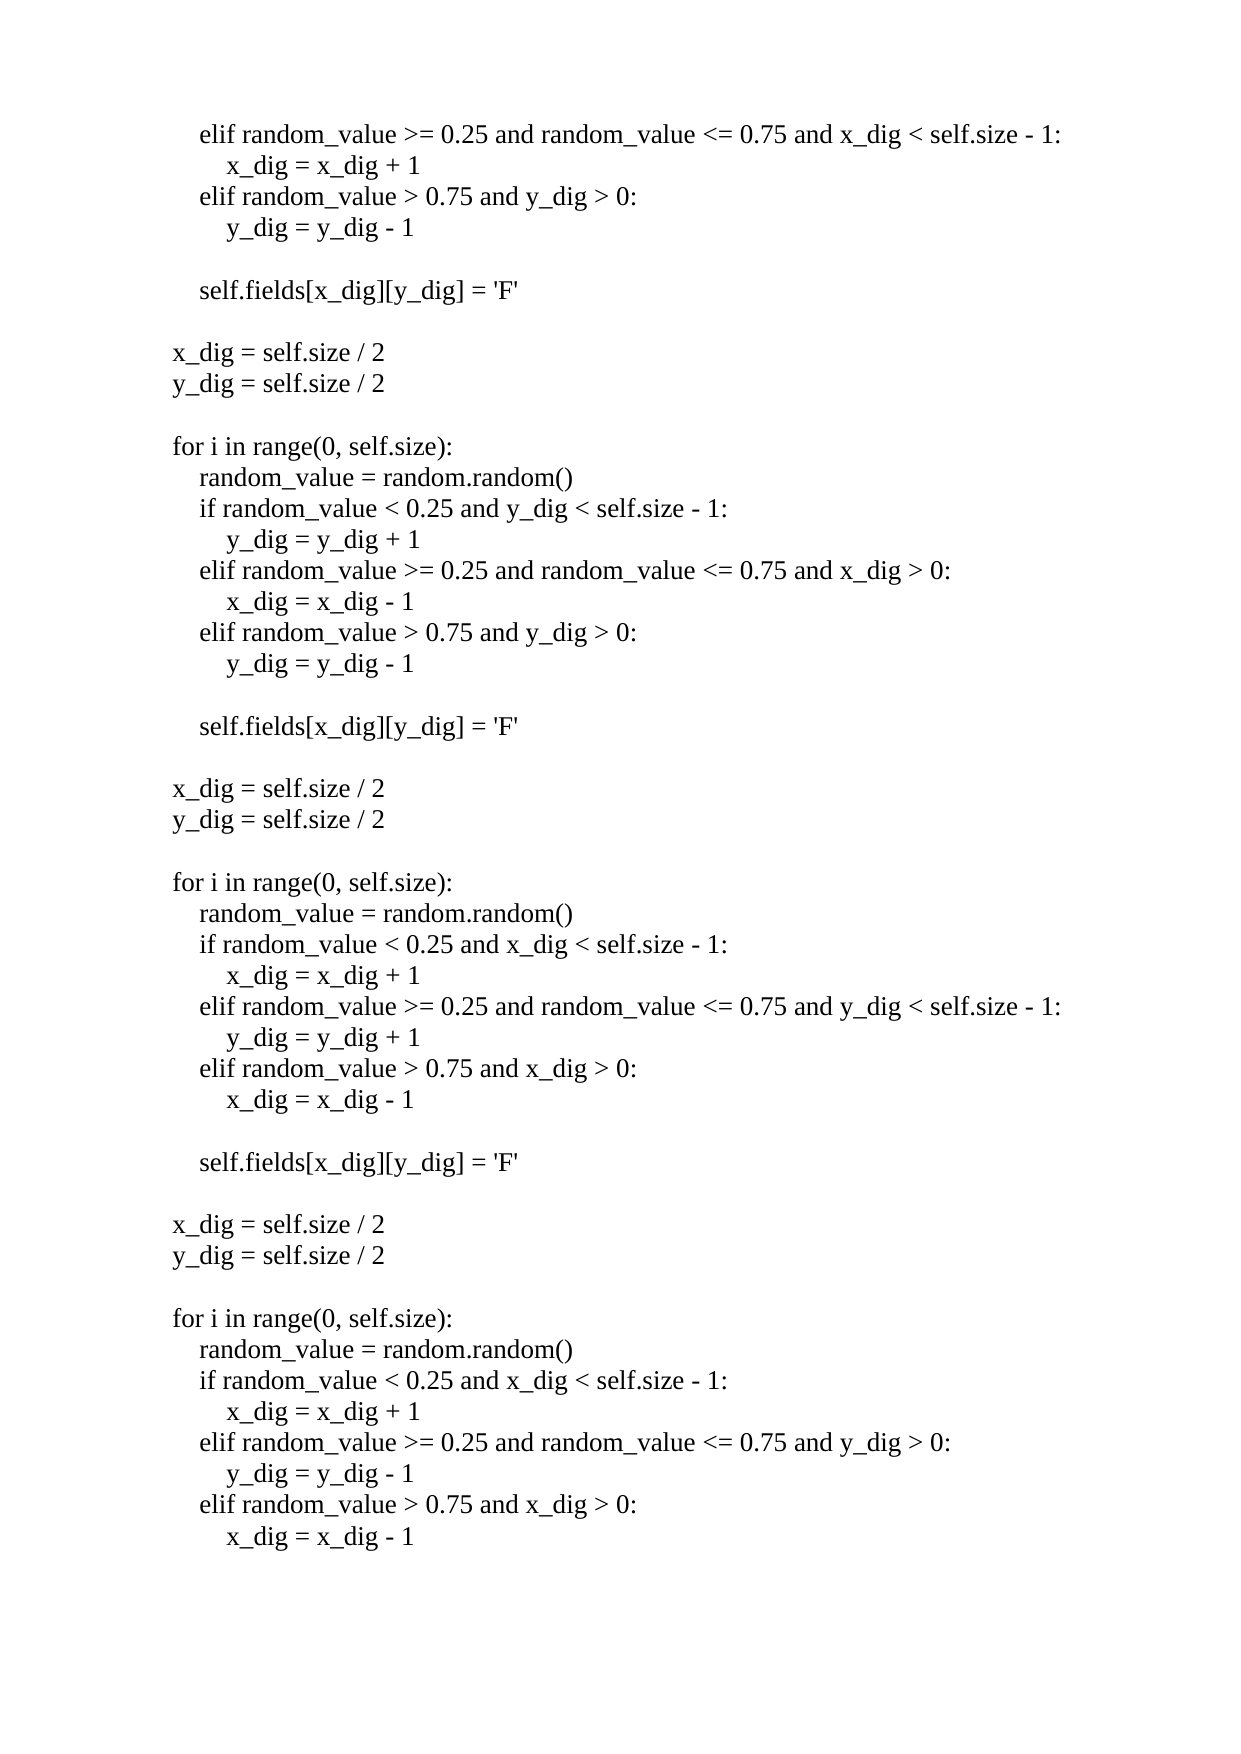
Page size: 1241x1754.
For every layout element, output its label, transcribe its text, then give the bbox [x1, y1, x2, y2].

text elif random_value >= 0.25 and random_value <= 0.75 and x_dig < self.size - 1: [118, 118, 1122, 149]
text for i in range(0, self.size): [118, 429, 1122, 461]
text y_dig = self.size / 2 [118, 803, 1122, 834]
text x_dig = self.size / 2 [118, 1208, 1122, 1239]
text y_dig = self.size / 2 [118, 367, 1122, 398]
text x_dig = x_dig + 1 [118, 1395, 1122, 1426]
text elif random_value > 0.75 and x_dig > 0: [118, 1488, 1122, 1520]
text if random_value < 0.25 and x_dig < self.size - 1: [118, 1364, 1122, 1395]
text for i in range(0, self.size): [118, 866, 1122, 897]
text x_dig = x_dig - 1 [118, 1520, 1122, 1551]
text elif random_value > 0.75 and y_dig > 0: [118, 616, 1122, 648]
text x_dig = x_dig - 1 [118, 1084, 1122, 1115]
text elif random_value >= 0.25 and random_value <= 0.75 and x_dig > 0: [118, 554, 1122, 585]
text x_dig = self.size / 2 [118, 336, 1122, 367]
text self.fields[x_dig][y_dig] = 'F' [118, 710, 1122, 741]
text random_value = random.random() [118, 461, 1122, 492]
text elif random_value >= 0.25 and random_value <= 0.75 and y_dig > 0: [118, 1426, 1122, 1457]
text elif random_value > 0.75 and x_dig > 0: [118, 1052, 1122, 1084]
text for i in range(0, self.size): [118, 1302, 1122, 1333]
text y_dig = y_dig - 1 [118, 1457, 1122, 1488]
text elif random_value > 0.75 and y_dig > 0: [118, 180, 1122, 212]
text if random_value < 0.25 and x_dig < self.size - 1: [118, 928, 1122, 959]
text y_dig = y_dig - 1 [118, 212, 1122, 243]
text x_dig = x_dig - 1 [118, 585, 1122, 616]
text self.fields[x_dig][y_dig] = 'F' [118, 274, 1122, 305]
text elif random_value >= 0.25 and random_value <= 0.75 and y_dig < self.size - 1: [118, 990, 1122, 1021]
text random_value = random.random() [118, 897, 1122, 928]
text self.fields[x_dig][y_dig] = 'F' [118, 1146, 1122, 1177]
text y_dig = y_dig - 1 [118, 648, 1122, 679]
text x_dig = self.size / 2 [118, 772, 1122, 803]
text if random_value < 0.25 and y_dig < self.size - 1: [118, 492, 1122, 523]
text y_dig = y_dig + 1 [118, 523, 1122, 554]
text x_dig = x_dig + 1 [118, 959, 1122, 990]
text random_value = random.random() [118, 1333, 1122, 1364]
text y_dig = y_dig + 1 [118, 1021, 1122, 1052]
text y_dig = self.size / 2 [118, 1239, 1122, 1271]
text x_dig = x_dig + 1 [118, 149, 1122, 180]
